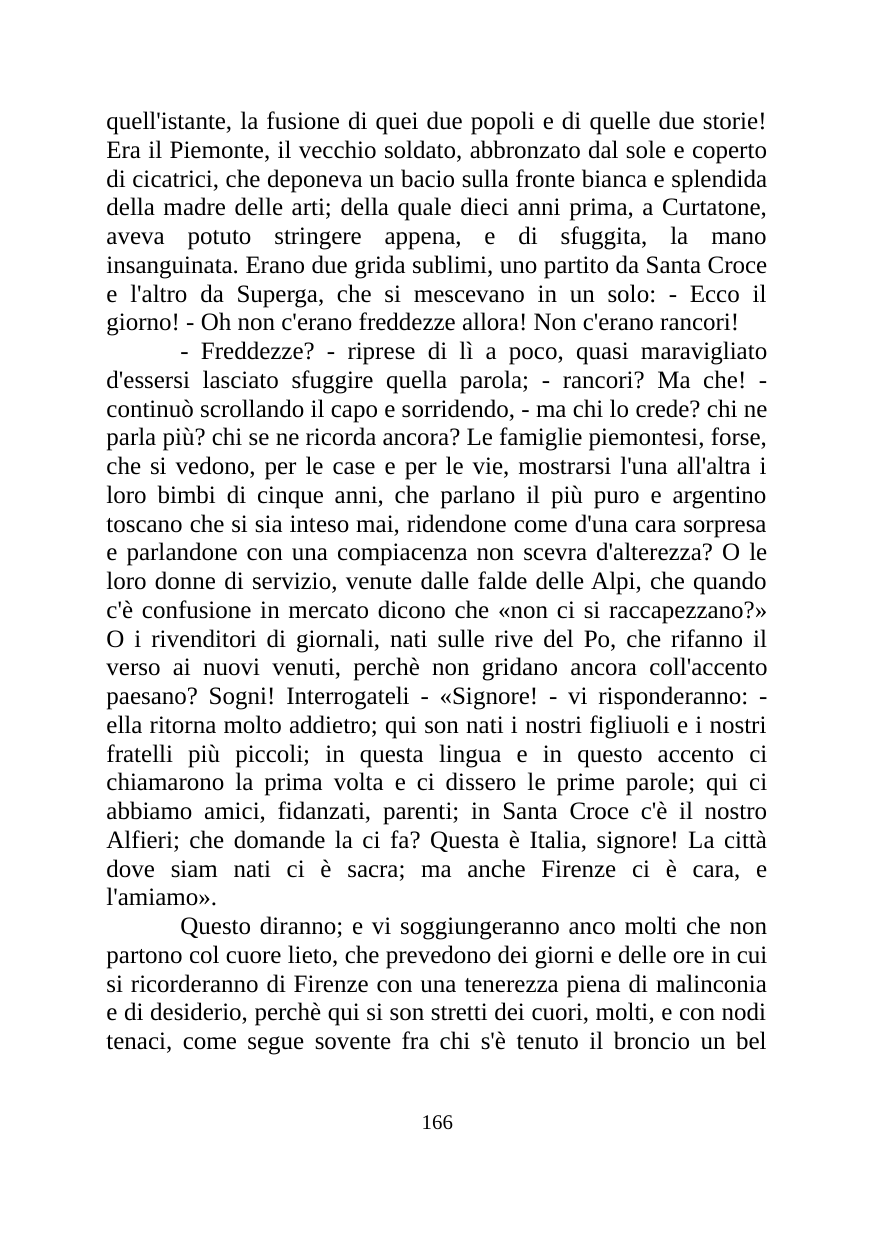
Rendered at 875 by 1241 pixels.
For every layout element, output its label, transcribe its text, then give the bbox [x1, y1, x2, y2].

text - Freddezze? - riprese di lì a poco, quasi maravigliato d'essersi lasciato sfuggire quella parola; - rancori? Ma che! - continuò scrollando il capo e sorridendo, - ma chi lo crede? chi ne parla più? chi se ne ricorda ancora? Le famiglie piemontesi, forse, che si vedono, per le case e per le vie, mostrarsi l'una all'altra i loro bimbi di cinque anni, che parlano il più puro e argentino toscano che si sia inteso mai, ridendone come d'una cara sorpresa e parlandone con una compiacenza non scevra d'alterezza? O le loro donne di servizio, venute dalle falde delle Alpi, che quando c'è confusione in mercato dicono che «non ci si raccapezzano?» O i rivenditori di giornali, nati sulle rive del Po, che rifanno il verso ai nuovi venuti, perchè non gridano ancora coll'accento paesano? Sogni! Interrogateli - «Signore! - vi risponderanno: - ella ritorna molto addietro; qui son nati i nostri figliuoli e i nostri fratelli più piccoli; in questa lingua e in questo accento ci chiamarono la prima volta e ci dissero le prime parole; qui ci abbiamo amici, fidanzati, parenti; in Santa Croce c'è il nostro Alfieri; che domande la ci fa? Questa è Italia, signore! La città dove siam nati ci è sacra; ma anche Firenze ci è cara, e l'amiamo». [106, 336, 768, 911]
text quell'istante, la fusione di quei due popoli e di quelle due storie! Era il Piemonte, il vecchio soldato, abbronzato dal sole e coperto di cicatrici, che deponeva un bacio sulla fronte bianca e splendida della madre delle arti; della quale dieci anni prima, a Curtatone, aveva potuto stringere appena, e di sfuggita, la mano insanguinata. Erano due grida sublimi, uno partito da Santa Croce e l'altro da Superga, che si mescevano in un solo: - Ecco il giorno! - Oh non c'erano freddezze allora! Non c'erano rancori! [106, 106, 768, 336]
text Questo diranno; e vi soggiungeranno anco molti che non partono col cuore lieto, che prevedono dei giorni e delle ore in cui si ricorderanno di Firenze con una tenerezza piena di malinconia e di desiderio, perchè qui si son stretti dei cuori, molti, e con nodi tenaci, come segue sovente fra chi s'è tenuto il broncio un bel [106, 911, 768, 1055]
